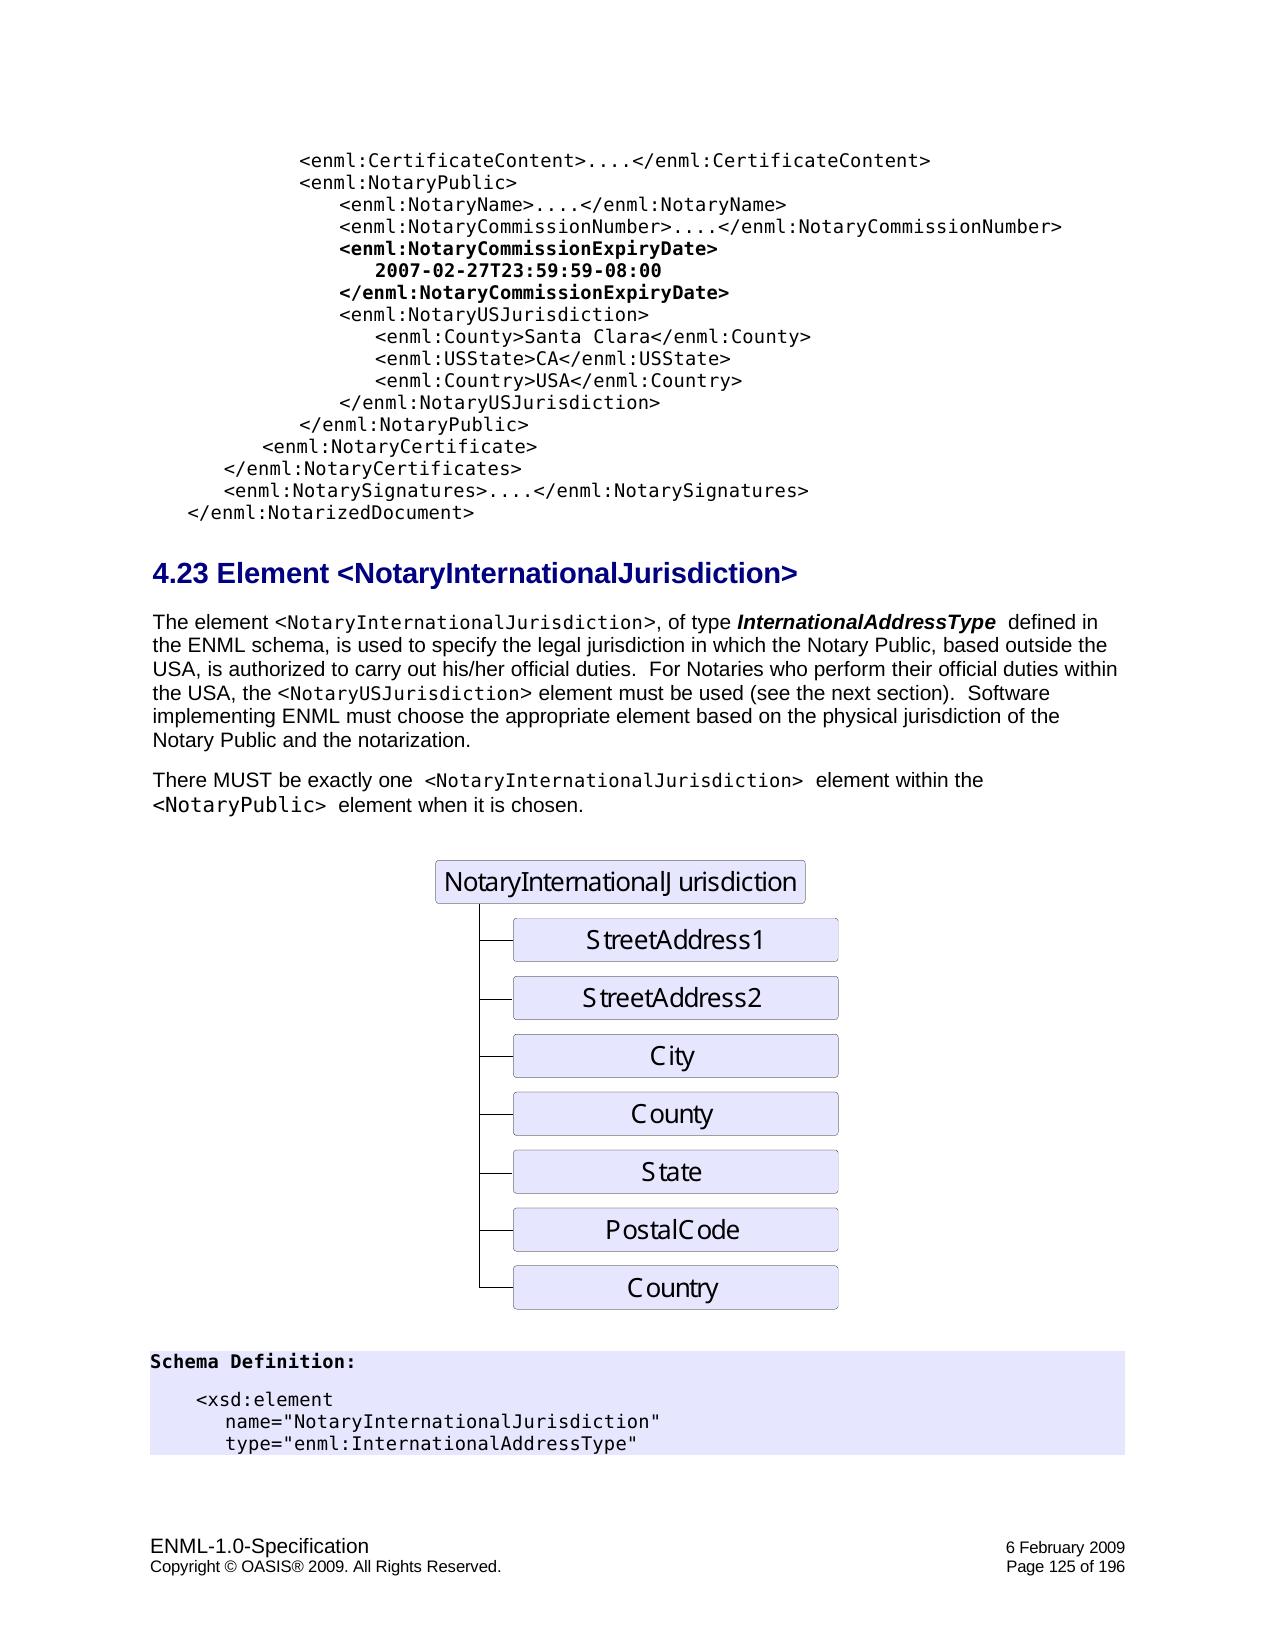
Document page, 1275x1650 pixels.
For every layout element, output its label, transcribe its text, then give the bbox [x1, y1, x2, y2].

subtitle Element <NotaryInternationalJurisdiction> [152, 557, 1125, 589]
text <enml:CertificateContent>....</enml:CertificateContent> <enml:NotaryPublic> <enml:NotaryName>....</enml:NotaryName> <enml:NotaryCommissionNumber>....</enml:NotaryCommissionNumber> <enml:NotaryCommissionExpiryDate> 2007-02-27T23:59:59-08:00 </enml:NotaryCommissionExpiryDate> <enml:NotaryUSJurisdiction> <enml:County>Santa Clara</enml:County> <enml:USState>CA</enml:USState> <enml:Country>USA</enml:Country> </enml:NotaryUSJurisdiction> </enml:NotaryPublic> <enml:NotaryCertificate> </enml:NotaryCertificates> <enml:NotarySignatures>....</enml:NotarySignatures> </enml:NotarizedDocument> [187, 150, 1125, 524]
text The element <NotaryInternationalJurisdiction>, of type InternationalAddressType defined in the ENML schema, is used to specify the legal jurisdiction in which the Notary Public, based outside the USA, is authorized to carry out his/her official duties. For Notaries who perform their official duties within the USA, the <NotaryUSJurisdiction> element must be used (see the next section). Software implementing ENML must choose the appropriate element based on the physical jurisdiction of the Notary Public and the notarization. [152, 610, 1125, 752]
text Schema Definition: [150, 1351, 1125, 1372]
text There MUST be exactly one <NotaryInternationalJurisdiction> element within the <NotaryPublic> element when it is chosen. [152, 768, 1125, 841]
text <xsd:element name="NotaryInternationalJurisdiction" type="enml:InternationalAddressType" [150, 1389, 1125, 1455]
